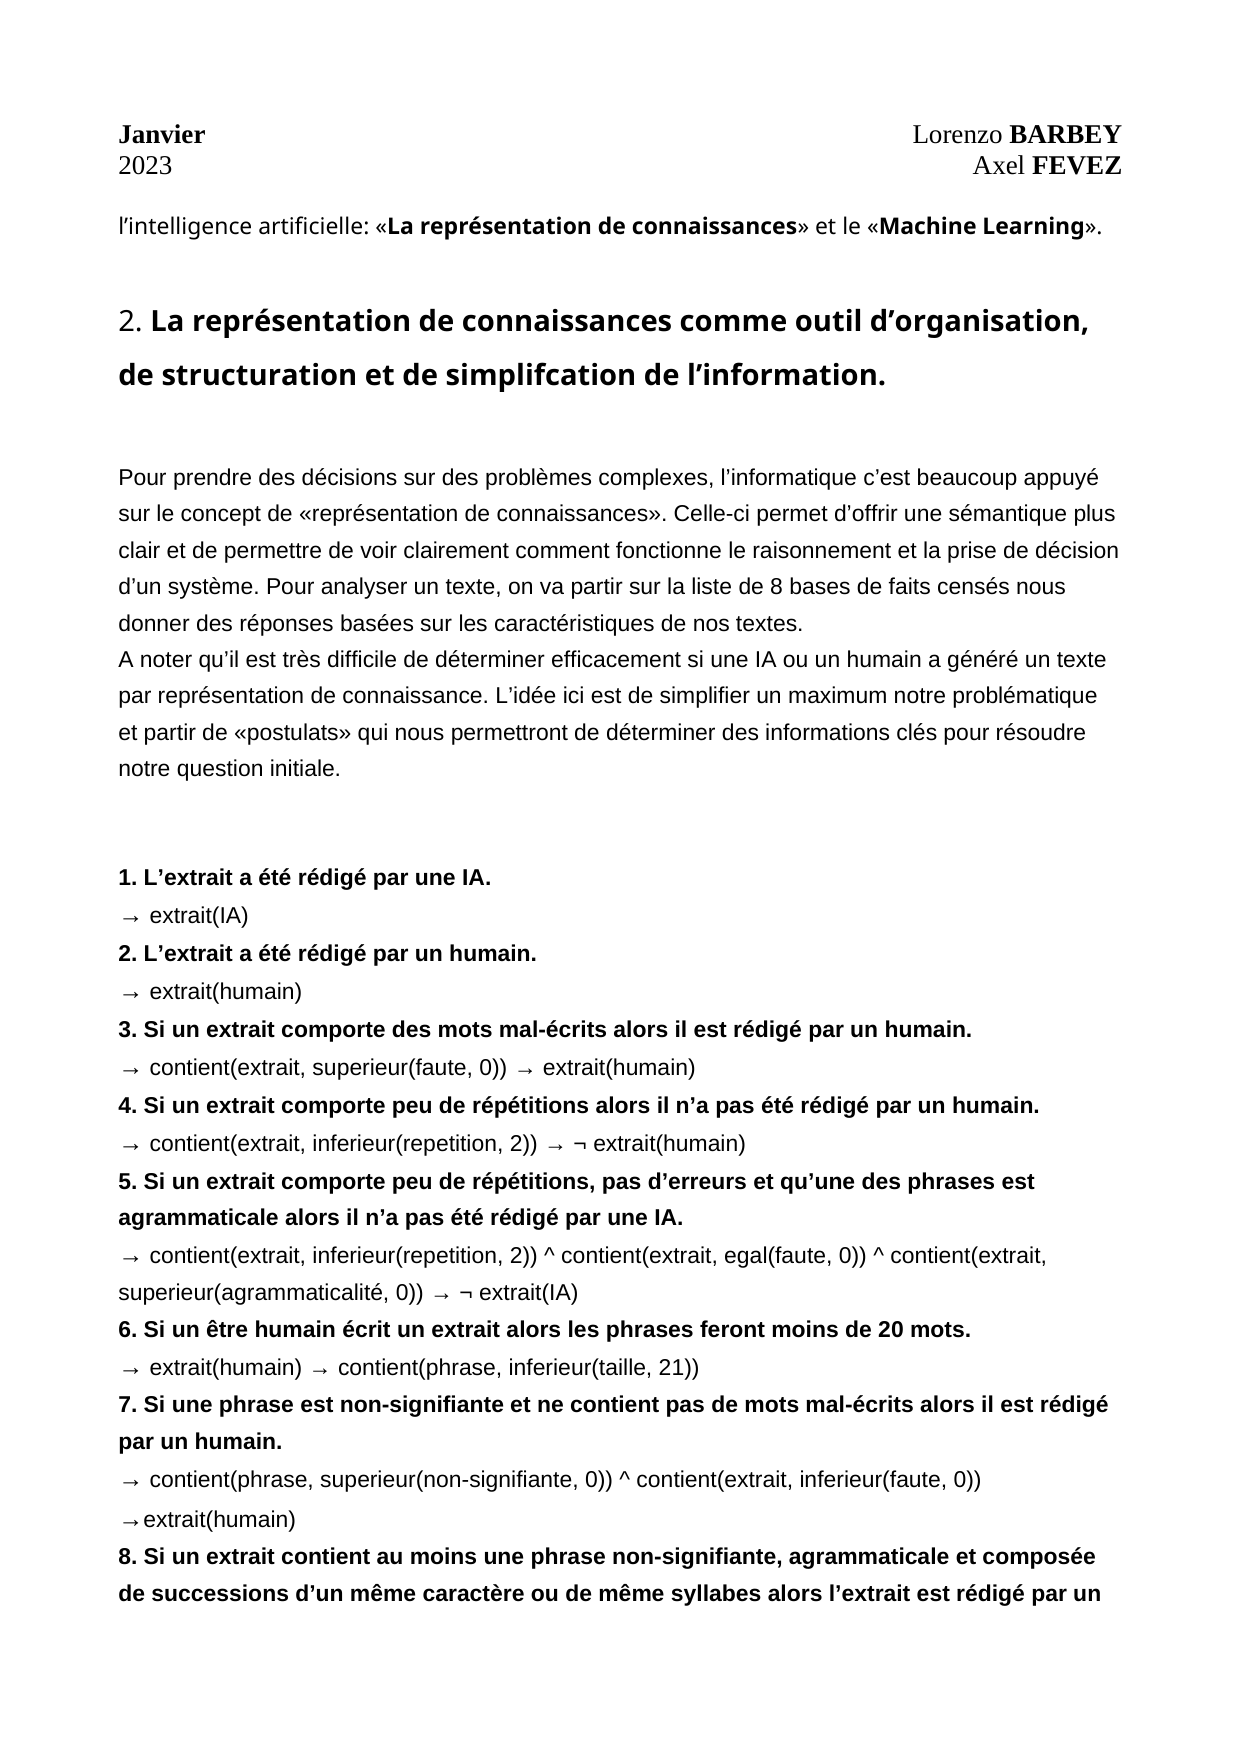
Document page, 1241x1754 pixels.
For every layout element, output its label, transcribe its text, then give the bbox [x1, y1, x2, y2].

text 7. Si une phrase est non-signifiante et ne contient pas de mots mal-écrits alors il est rédigé par un humain. [118, 1391, 1122, 1454]
text 5. Si un extrait comporte peu de répétitions, pas d’erreurs et qu’une des phrases est agrammaticale alors il n’a pas été rédigé par une IA. [118, 1168, 1122, 1230]
text → contient(extrait, superieur(faute, 0)) → extrait(humain) [118, 1052, 1122, 1081]
text → extrait(humain) [118, 976, 1122, 1005]
text → contient(extrait, inferieur(repetition, 2)) → ¬ extrait(humain) [118, 1128, 1122, 1157]
text → contient(phrase, superieur(non-signifiante, 0)) ^ contient(extrait, inferieur(faute, 0)) →extrait(humain) [118, 1464, 1122, 1532]
text 3. Si un extrait comporte des mots mal-écrits alors il est rédigé par un humain. [118, 1016, 1122, 1042]
text 2. L’extrait a été rédigé par un humain. [118, 940, 1122, 966]
text Pour prendre des décisions sur des problèmes complexes, l’informatique c’est beaucoup appuyé sur le concept de «représentation de connaissances». Celle-ci permet d’offrir une sémantique plus clair et de permettre de voir clairement comment fonctionne le raisonnement et la prise de décision d’un système. Pour analyser un texte, on va partir sur la liste de 8 bases de faits censés nous donner des réponses basées sur les caractéristiques de nos textes. [118, 464, 1122, 636]
text 2. La représentation de connaissances comme outil d’organisation, de structuration et de simplifcation de l’information. [118, 300, 1122, 394]
text 1. L’extrait a été rédigé par une IA. [118, 864, 1122, 890]
text → extrait(humain) → contient(phrase, inferieur(taille, 21)) [118, 1352, 1122, 1381]
text → extrait(IA) [118, 900, 1122, 929]
text → contient(extrait, inferieur(repetition, 2)) ^ contient(extrait, egal(faute, 0)) ^ contient(extrait, superieur(agrammaticalité, 0)) → ¬ extrait(IA) [118, 1240, 1122, 1306]
text 6. Si un être humain écrit un extrait alors les phrases feront moins de 20 mots. [118, 1316, 1122, 1342]
text l’intelligence artificielle: «La représentation de connaissances» et le «Machine Learning». [118, 210, 1122, 241]
text 4. Si un extrait comporte peu de répétitions alors il n’a pas été rédigé par un humain. [118, 1092, 1122, 1118]
text A noter qu’il est très difficile de déterminer efficacement si une IA ou un humain a généré un texte par représentation de connaissance. L’idée ici est de simplifier un maximum notre problématique et partir de «postulats» qui nous permettront de déterminer des informations clés pour résoudre notre question initiale. [118, 646, 1122, 781]
text 8. Si un extrait contient au moins une phrase non-signifiante, agrammaticale et composée de successions d’un même caractère ou de même syllabes alors l’extrait est rédigé par un [118, 1543, 1122, 1606]
